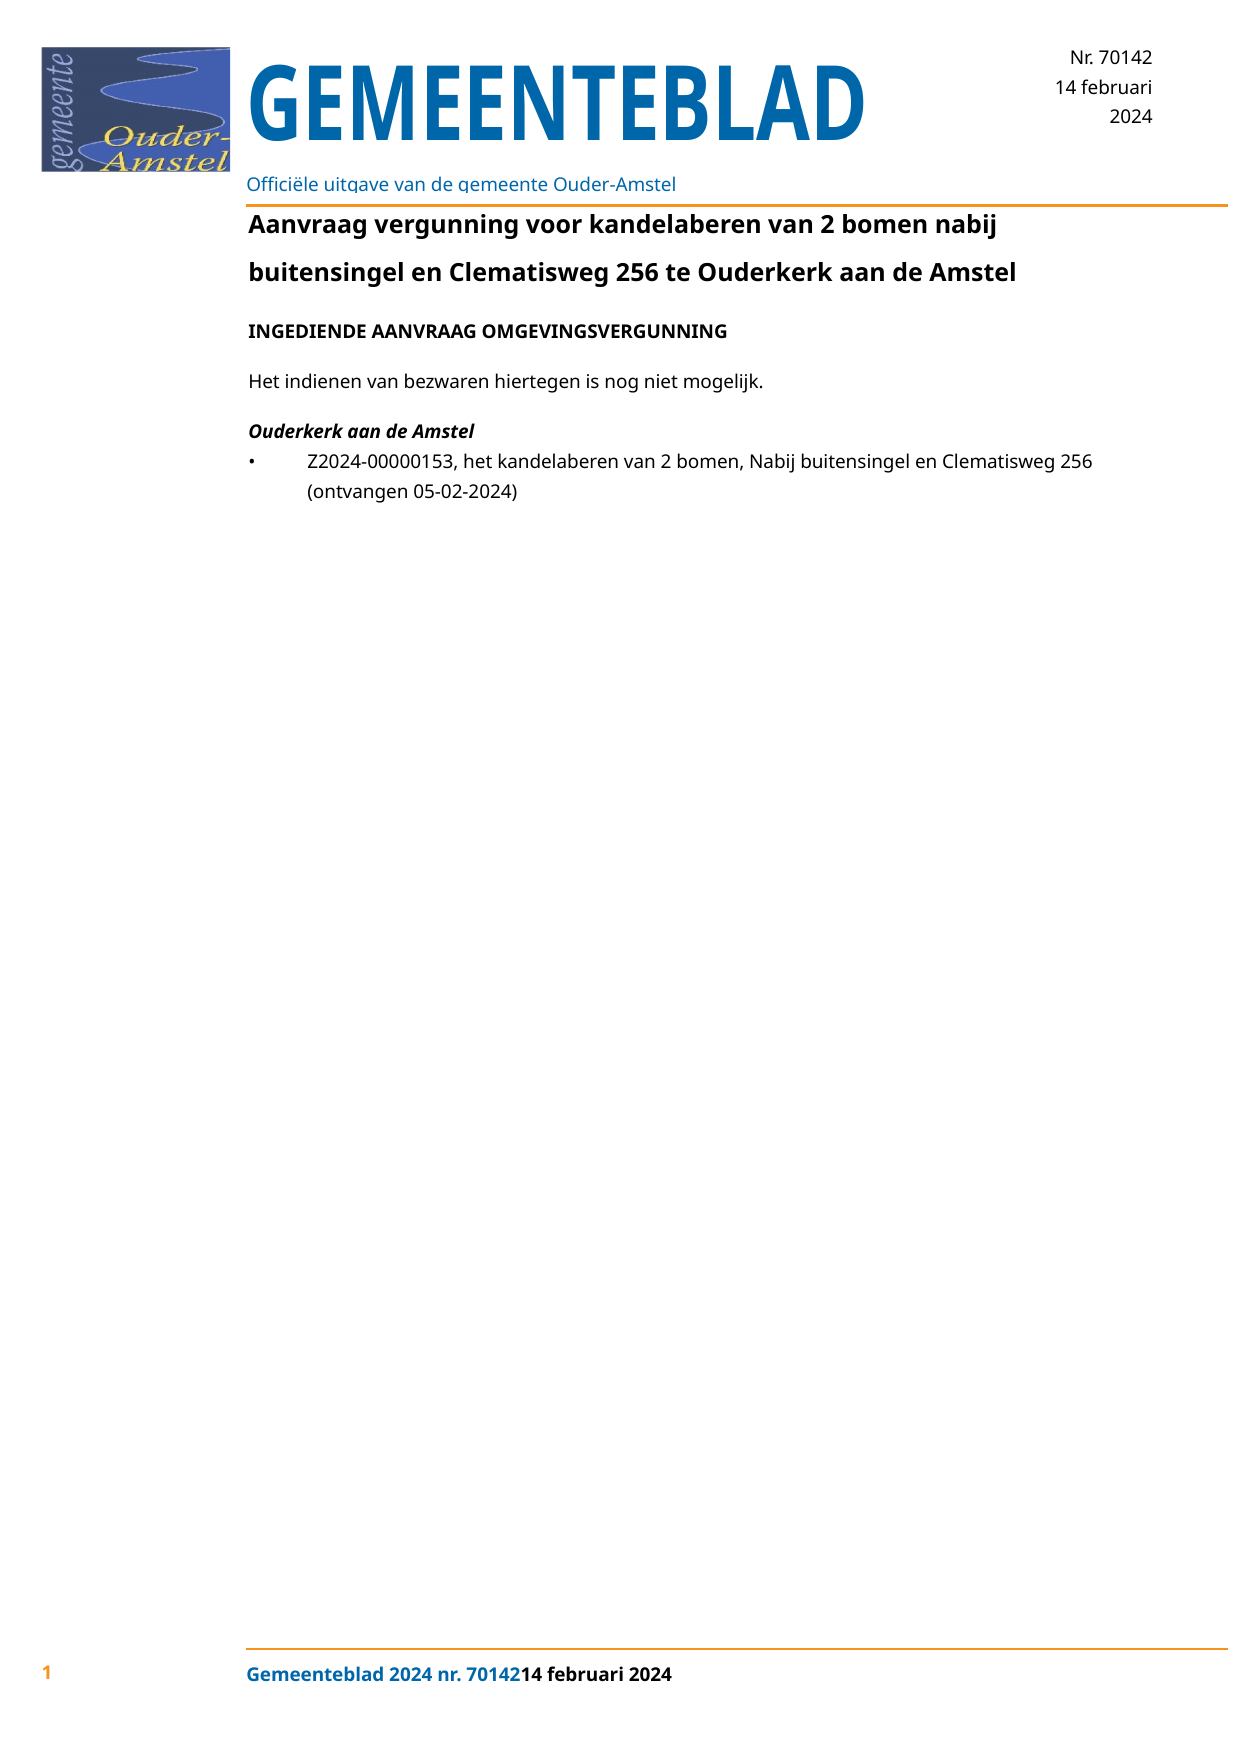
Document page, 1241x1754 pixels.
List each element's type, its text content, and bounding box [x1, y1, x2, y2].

text Ouderkerk aan de Amstel [248, 419, 1152, 444]
text INGEDIENDE AANVRAAG OMGEVINGSVERGUNNING [248, 318, 1152, 344]
text Aanvraag vergunning voor kandelaberen van 2 bomen nabij buitensingel en Clematisweg 256 te Ouderkerk aan de Amstel [248, 207, 1152, 288]
text Het indienen van bezwaren hiertegen is nog niet mogelijk. [248, 368, 1152, 394]
list Z2024-00000153, het kandelaberen van 2 bomen, Nabij buitensingel en Clematisweg 256 (ontvangen 05-02-2024) [248, 448, 1152, 504]
picture [41, 47, 231, 172]
